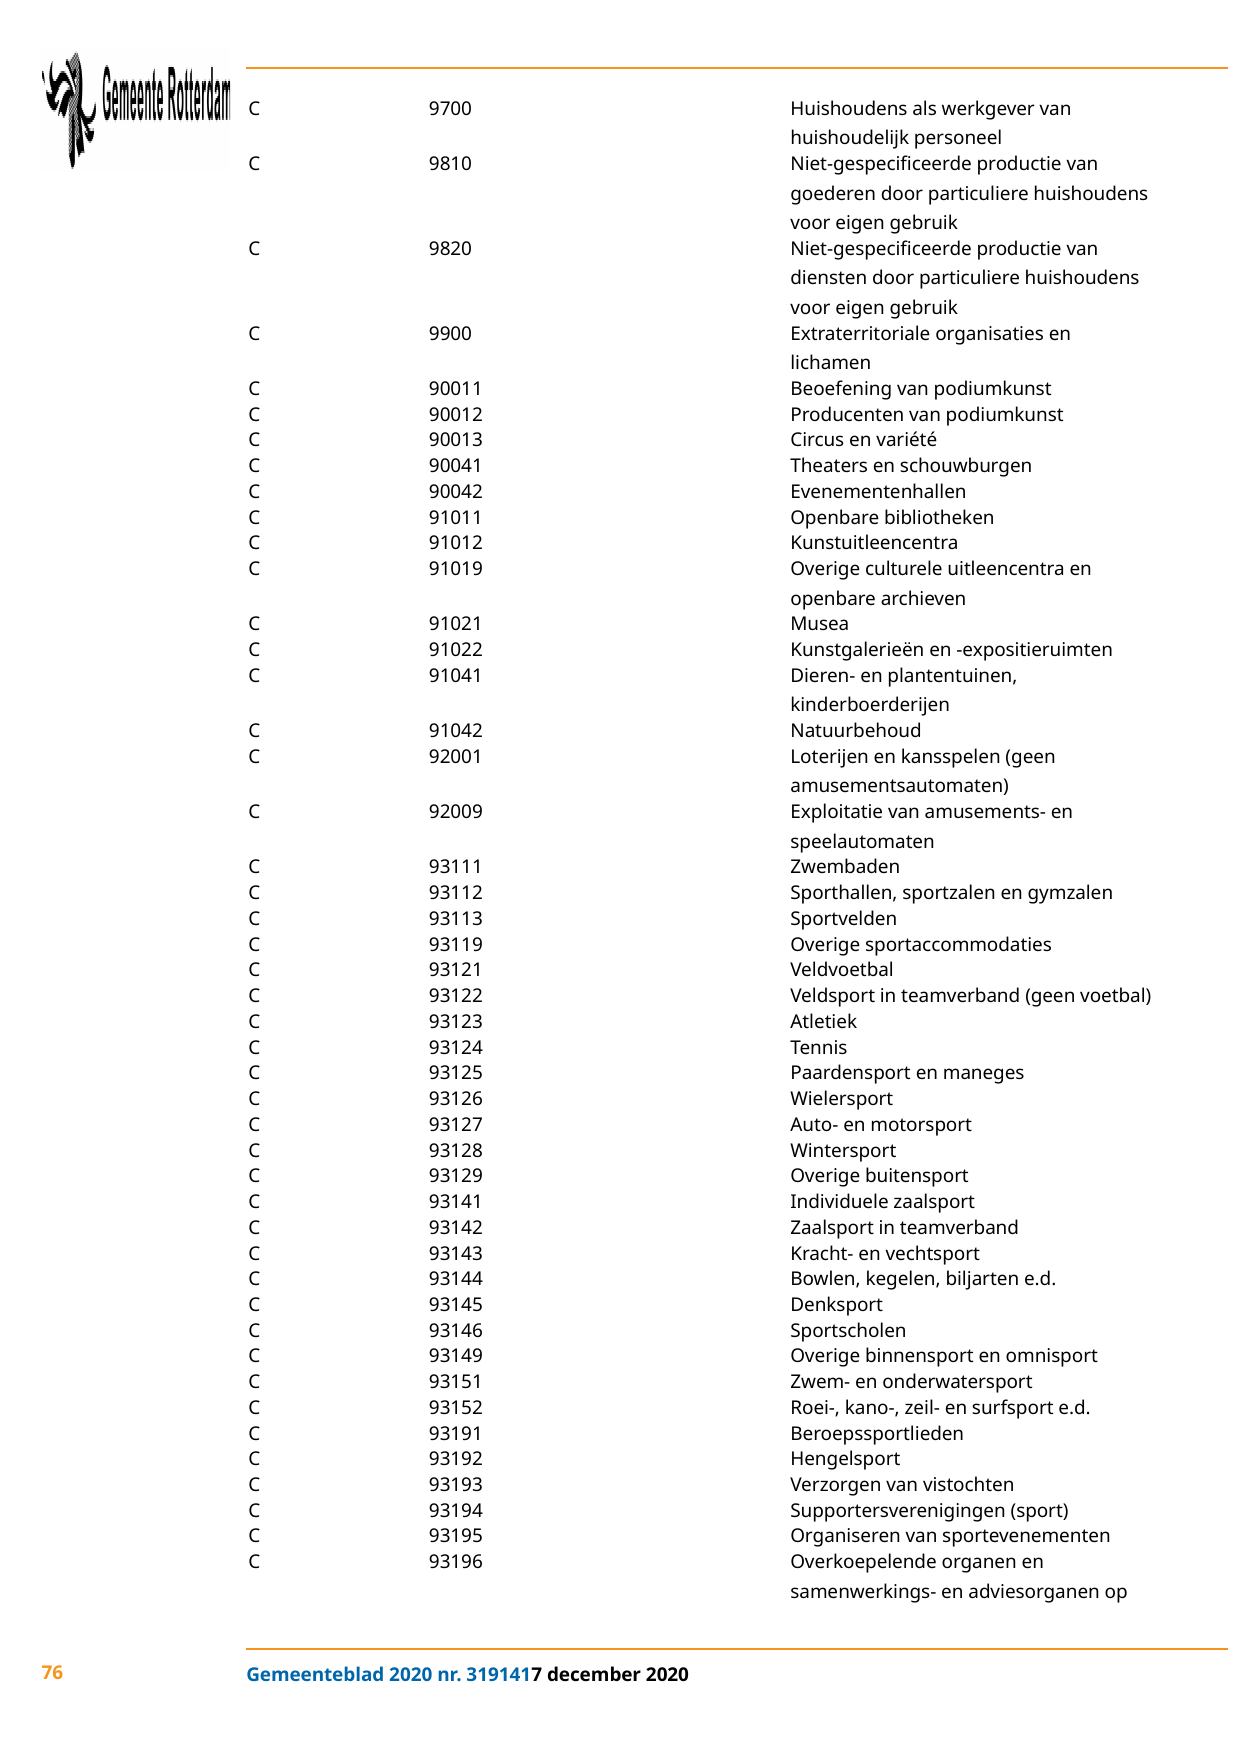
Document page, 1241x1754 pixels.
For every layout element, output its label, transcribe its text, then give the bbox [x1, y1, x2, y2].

table_cell 93122 [429, 983, 790, 1008]
table_cell 90013 [429, 427, 790, 452]
table_cell C [248, 235, 429, 320]
table_cell Overige binnensport en omnisport [790, 1343, 1152, 1368]
table_cell Theaters en schouwburgen [790, 453, 1152, 478]
table_cell Musea [790, 611, 1152, 636]
table_cell 93129 [429, 1163, 790, 1188]
table_cell Kunstuitleencentra [790, 530, 1152, 555]
table_cell 93145 [429, 1291, 790, 1317]
table_cell 91041 [429, 662, 790, 717]
table_cell C [248, 530, 429, 555]
table_cell Sporthallen, sportzalen en gymzalen [790, 880, 1152, 905]
table_cell Wintersport [790, 1137, 1152, 1162]
table_cell C [248, 1523, 429, 1548]
table_cell C [248, 478, 429, 504]
table_cell Overige culturele uitleencentra en openbare archieven [790, 555, 1152, 611]
table_cell 91021 [429, 611, 790, 636]
table_cell Loterijen en kansspelen (geen amusementsautomaten) [790, 743, 1152, 798]
table_cell Sportscholen [790, 1317, 1152, 1343]
table_cell C [248, 799, 429, 854]
table_cell C [248, 427, 429, 452]
table_cell Individuele zaalsport [790, 1188, 1152, 1214]
table_cell 93195 [429, 1523, 790, 1548]
table_cell C [248, 1317, 429, 1343]
table_cell Overkoepelende organen en samenwerkings- en adviesorganen op [790, 1549, 1152, 1604]
table_cell 93119 [429, 931, 790, 957]
table_cell C [248, 95, 429, 150]
table_cell Verzorgen van vistochten [790, 1471, 1152, 1497]
table_cell C [248, 957, 429, 982]
table_cell C [248, 1343, 429, 1368]
table_cell 93144 [429, 1265, 790, 1291]
table_cell C [248, 1549, 429, 1604]
table_cell Exploitatie van amusements- en speelautomaten [790, 799, 1152, 854]
table_cell C [248, 718, 429, 743]
table_cell Dieren- en plantentuinen, kinderboerderijen [790, 662, 1152, 717]
table_cell C [248, 905, 429, 931]
table_cell Beroepssportlieden [790, 1420, 1152, 1446]
table_cell Producenten van podiumkunst [790, 401, 1152, 427]
table_cell C [248, 401, 429, 427]
table_cell Tennis [790, 1034, 1152, 1059]
picture [41, 47, 231, 172]
table_cell Kracht- en vechtsport [790, 1240, 1152, 1265]
table_cell Auto- en motorsport [790, 1111, 1152, 1137]
table_cell 93193 [429, 1471, 790, 1497]
table_cell 93191 [429, 1420, 790, 1446]
table_cell 93142 [429, 1214, 790, 1240]
table_cell Denksport [790, 1291, 1152, 1317]
table_cell C [248, 1471, 429, 1497]
table_cell Circus en variété [790, 427, 1152, 452]
table_cell 93113 [429, 905, 790, 931]
table_cell Sportvelden [790, 905, 1152, 931]
table_cell 93143 [429, 1240, 790, 1265]
table_cell C [248, 854, 429, 879]
table_cell 90011 [429, 375, 790, 401]
table_cell 93123 [429, 1008, 790, 1034]
table_cell Hengelsport [790, 1446, 1152, 1471]
table_cell C [248, 150, 429, 235]
table_cell 90041 [429, 453, 790, 478]
table_cell 93149 [429, 1343, 790, 1368]
table_cell Bowlen, kegelen, biljarten e.d. [790, 1265, 1152, 1291]
table_cell C [248, 1188, 429, 1214]
table_cell C [248, 1060, 429, 1085]
table_cell Beoefening van podiumkunst [790, 375, 1152, 401]
table_cell Overige sportaccommodaties [790, 931, 1152, 957]
table_cell Zwembaden [790, 854, 1152, 879]
table_cell Supportersverenigingen (sport) [790, 1497, 1152, 1523]
table_cell 93146 [429, 1317, 790, 1343]
table_cell C [248, 662, 429, 717]
table_cell C [248, 636, 429, 662]
table_cell Huishoudens als werkgever van huishoudelijk personeel [790, 95, 1152, 150]
table_cell 90012 [429, 401, 790, 427]
table_cell Zwem- en onderwatersport [790, 1368, 1152, 1394]
table_cell C [248, 1497, 429, 1523]
table_cell 93111 [429, 854, 790, 879]
table_cell Organiseren van sportevenementen [790, 1523, 1152, 1548]
table_cell 91019 [429, 555, 790, 611]
table_cell C [248, 1137, 429, 1162]
table_cell C [248, 504, 429, 529]
table_cell C [248, 1291, 429, 1317]
table_cell C [248, 1265, 429, 1291]
table_cell Wielersport [790, 1085, 1152, 1111]
table_cell Niet-gespecificeerde productie van diensten door particuliere huishoudens voor eigen gebruik [790, 235, 1152, 320]
table_cell Paardensport en maneges [790, 1060, 1152, 1085]
table_cell C [248, 743, 429, 798]
table_cell 9900 [429, 320, 790, 375]
table_cell C [248, 1446, 429, 1471]
table_cell Niet-gespecificeerde productie van goederen door particuliere huishoudens voor eigen gebruik [790, 150, 1152, 235]
table_cell C [248, 1034, 429, 1059]
table_cell 93128 [429, 1137, 790, 1162]
table_cell C [248, 1163, 429, 1188]
table_cell Extraterritoriale organisaties en lichamen [790, 320, 1152, 375]
table_cell Veldvoetbal [790, 957, 1152, 982]
table_cell C [248, 1240, 429, 1265]
table_cell C [248, 983, 429, 1008]
table_cell 92001 [429, 743, 790, 798]
table_cell 93141 [429, 1188, 790, 1214]
table_cell 93121 [429, 957, 790, 982]
table_cell 91012 [429, 530, 790, 555]
table_cell C [248, 931, 429, 957]
table_cell Evenementenhallen [790, 478, 1152, 504]
table_cell 9700 [429, 95, 790, 150]
table_cell C [248, 1085, 429, 1111]
table_cell C [248, 1420, 429, 1446]
table_cell C [248, 1111, 429, 1137]
table_cell 91042 [429, 718, 790, 743]
table_cell Atletiek [790, 1008, 1152, 1034]
table_cell 91022 [429, 636, 790, 662]
table_cell C [248, 1214, 429, 1240]
table_cell 93124 [429, 1034, 790, 1059]
table_cell 93151 [429, 1368, 790, 1394]
table_cell C [248, 1368, 429, 1394]
table_cell 93127 [429, 1111, 790, 1137]
table_cell Roei-, kano-, zeil- en surfsport e.d. [790, 1394, 1152, 1420]
table_cell Natuurbehoud [790, 718, 1152, 743]
table_cell 92009 [429, 799, 790, 854]
table_cell C [248, 1394, 429, 1420]
table_cell Veldsport in teamverband (geen voetbal) [790, 983, 1152, 1008]
table_cell Kunstgalerieën en -expositieruimten [790, 636, 1152, 662]
table_cell 91011 [429, 504, 790, 529]
table_cell 93125 [429, 1060, 790, 1085]
table_cell C [248, 375, 429, 401]
table_cell C [248, 1008, 429, 1034]
table_cell Zaalsport in teamverband [790, 1214, 1152, 1240]
table_cell 9820 [429, 235, 790, 320]
table_cell C [248, 453, 429, 478]
table_cell C [248, 611, 429, 636]
table_cell C [248, 880, 429, 905]
table_cell Overige buitensport [790, 1163, 1152, 1188]
table_cell 93194 [429, 1497, 790, 1523]
table_cell 93152 [429, 1394, 790, 1420]
table_cell 90042 [429, 478, 790, 504]
table_cell Openbare bibliotheken [790, 504, 1152, 529]
table_cell 93196 [429, 1549, 790, 1604]
table_cell C [248, 555, 429, 611]
table_cell C [248, 320, 429, 375]
table_cell 93112 [429, 880, 790, 905]
table_cell 93126 [429, 1085, 790, 1111]
table_cell 9810 [429, 150, 790, 235]
table_cell 93192 [429, 1446, 790, 1471]
